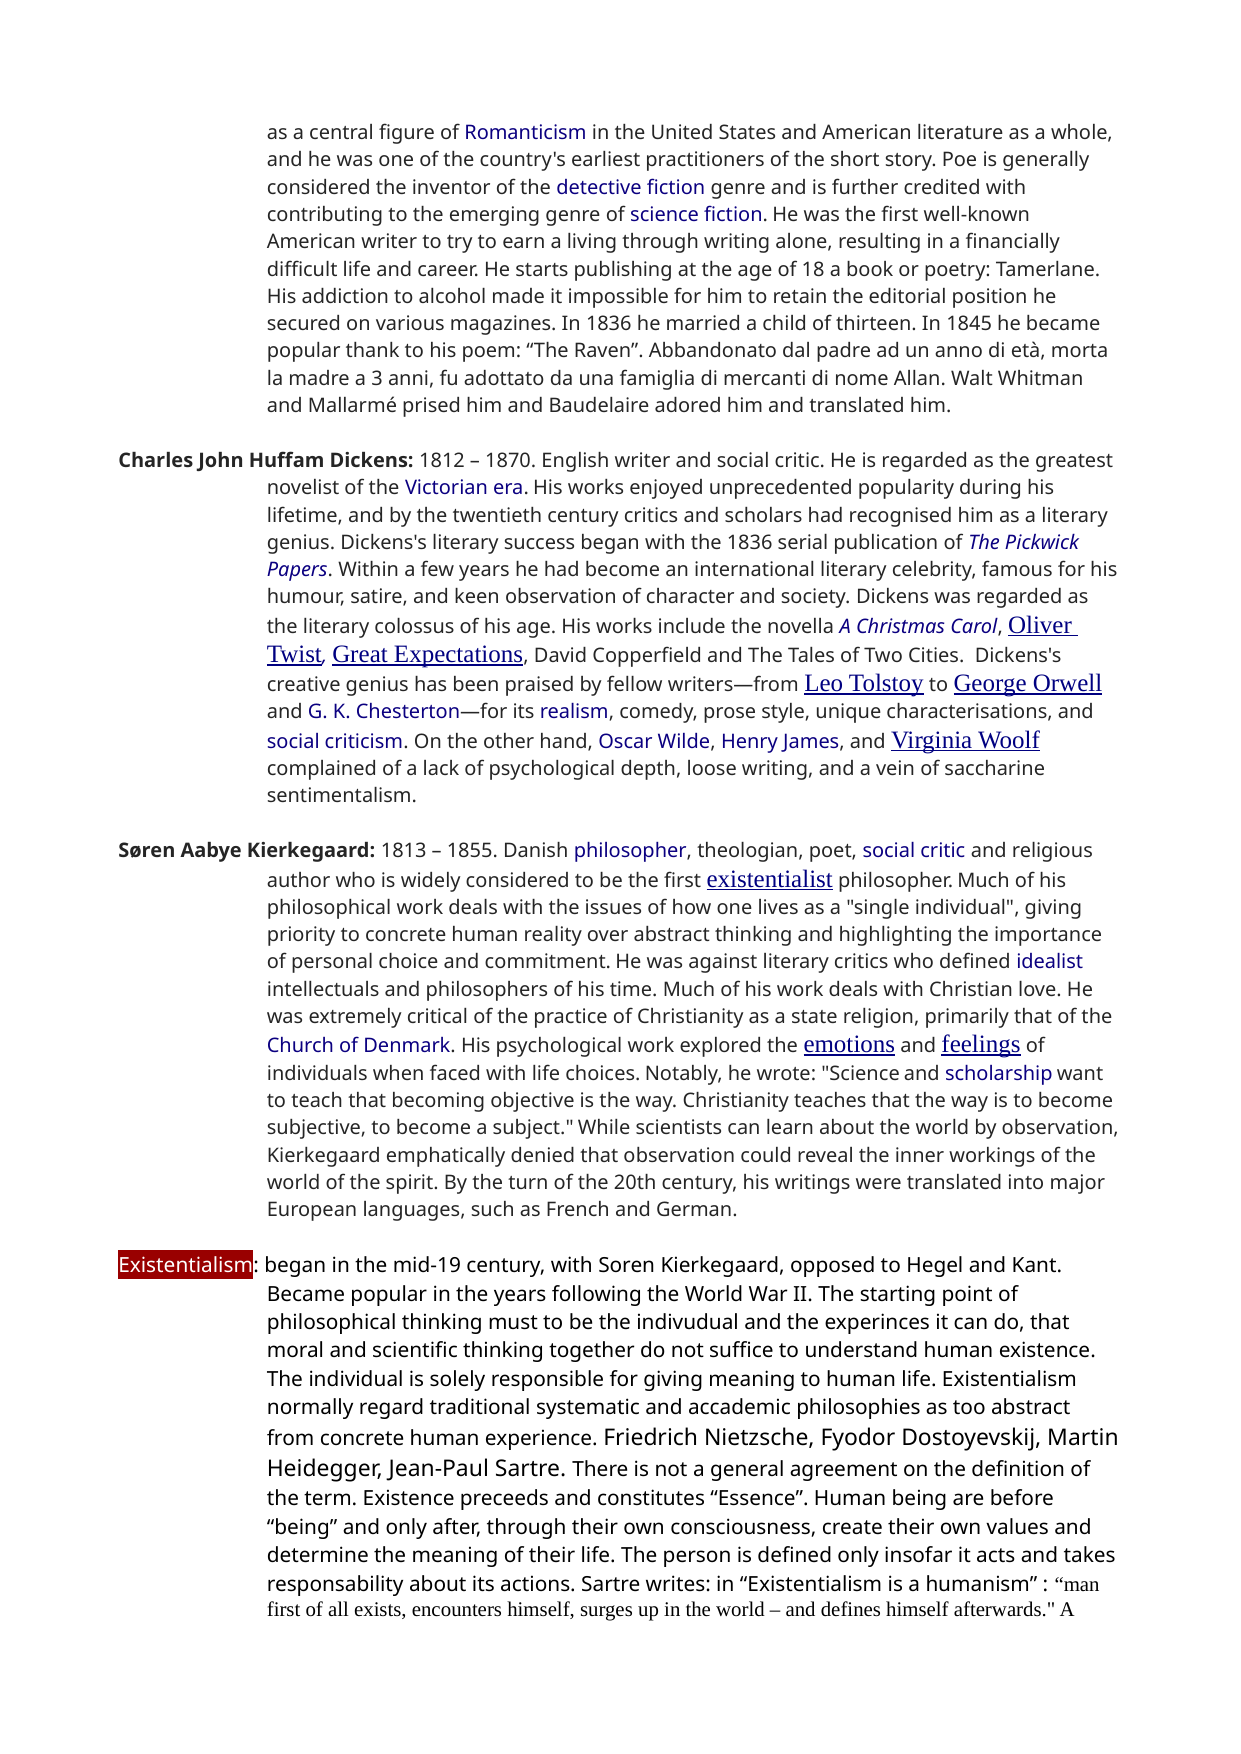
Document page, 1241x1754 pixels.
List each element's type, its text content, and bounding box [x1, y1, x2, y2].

text as a central figure of Romanticism in the United States and American literature as a whole, and he was one of the country's earliest practitioners of the short story. Poe is generally considered the inventor of the detective fiction genre and is further credited with contributing to the emerging genre of science fiction. He was the first well-known American writer to try to earn a living through writing alone, resulting in a financially difficult life and career. He starts publishing at the age of 18 a book or poetry: Tamerlane. His addiction to alcohol made it impossible for him to retain the editorial position he secured on various magazines. In 1836 he married a child of thirteen. In 1845 he became popular thank to his poem: “The Raven”. Abbandonato dal padre ad un anno di età, morta la madre a 3 anni, fu adottato da una famiglia di mercanti di nome Allan. Walt Whitman and Mallarmé prised him and Baudelaire adored him and translated him. [118, 118, 1122, 418]
text Existentialism: began in the mid-19 century, with Soren Kierkegaard, opposed to Hegel and Kant. Became popular in the years following the World War II. The starting point of philosophical thinking must to be the indivudual and the experinces it can do, that moral and scientific thinking together do not suffice to understand human existence. The individual is solely responsible for giving meaning to human life. Existentialism normally regard traditional systematic and accademic philosophies as too abstract from concrete human experience. Friedrich Nietzsche, Fyodor Dostoyevskij, Martin Heidegger, Jean-Paul Sartre. There is not a general agreement on the definition of the term. Existence preceeds and constitutes “Essence”. Human being are before “being” and only after, through their own consciousness, create their own values and determine the meaning of their life. The person is defined only insofar it acts and takes responsability about its actions. Sartre writes: in “Existentialism is a humanism” : “man first of all exists, encounters himself, surges up in the world – and defines himself afterwards." A [118, 1250, 1122, 1621]
text Charles John Huffam Dickens: 1812 – 1870. English writer and social critic. He is regarded as the greatest novelist of the Victorian era. His works enjoyed unprecedented popularity during his lifetime, and by the twentieth century critics and scholars had recognised him as a literary genius. Dickens's literary success began with the 1836 serial publication of The Pickwick Papers. Within a few years he had become an international literary celebrity, famous for his humour, satire, and keen observation of character and society. Dickens was regarded as the literary colossus of his age. His works include the novella A Christmas Carol, Oliver Twist, Great Expectations, David Copperfield and The Tales of Two Cities. Dickens's creative genius has been praised by fellow writers—from Leo Tolstoy to George Orwell and G. K. Chesterton—for its realism, comedy, prose style, unique characterisations, and social criticism. On the other hand, Oscar Wilde, Henry James, and Virginia Woolf complained of a lack of psychological depth, loose writing, and a vein of saccharine sentimentalism. [118, 446, 1122, 809]
text Søren Aabye Kierkegaard: 1813 – 1855. Danish philosopher, theologian, poet, social critic and religious author who is widely considered to be the first existentialist philosopher. Much of his philosophical work deals with the issues of how one lives as a "single individual", giving priority to concrete human reality over abstract thinking and highlighting the importance of personal choice and commitment. He was against literary critics who defined idealist intellectuals and philosophers of his time. Much of his work deals with Christian love. He was extremely critical of the practice of Christianity as a state religion, primarily that of the Church of Denmark. His psychological work explored the emotions and feelings of individuals when faced with life choices. Notably, he wrote: "Science and scholarship want to teach that becoming objective is the way. Christianity teaches that the way is to become subjective, to become a subject." While scientists can learn about the world by observation, Kierkegaard emphatically denied that observation could reveal the inner workings of the world of the spirit. By the turn of the 20th century, his writings were translated into major European languages, such as French and German. [118, 836, 1122, 1222]
